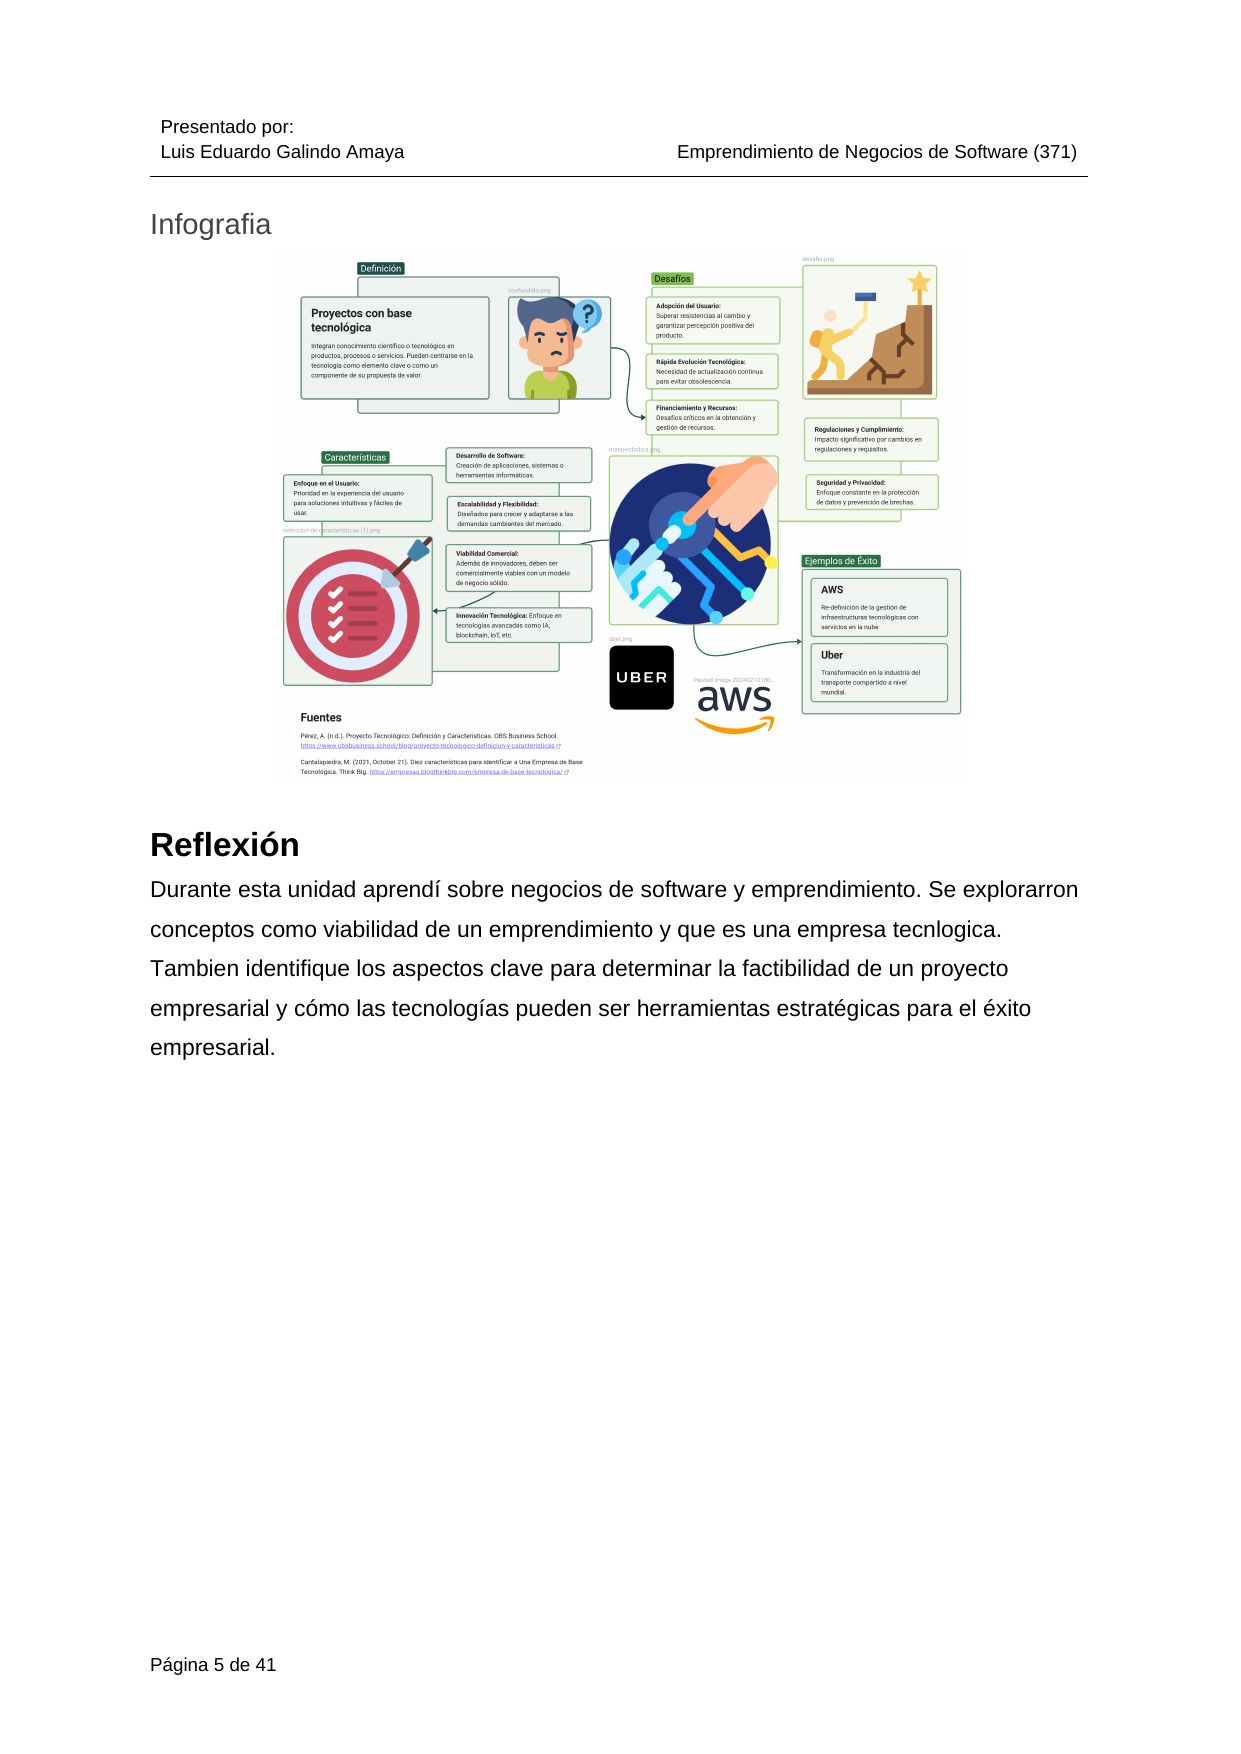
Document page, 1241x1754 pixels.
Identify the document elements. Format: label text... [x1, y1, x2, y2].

picture [273, 248, 968, 784]
subtitle Infografia [150, 207, 1090, 240]
subtitle Reflexión [150, 825, 1090, 864]
text Durante esta unidad aprendí sobre negocios de software y emprendimiento. Se explorarron conceptos como viabilidad de un emprendimiento y que es una empresa tecnlogica. Tambien identifique los aspectos clave para determinar la factibilidad de un proyecto empresarial y cómo las tecnologías pueden ser herramientas estratégicas para el éxito empresarial. [150, 876, 1090, 1061]
